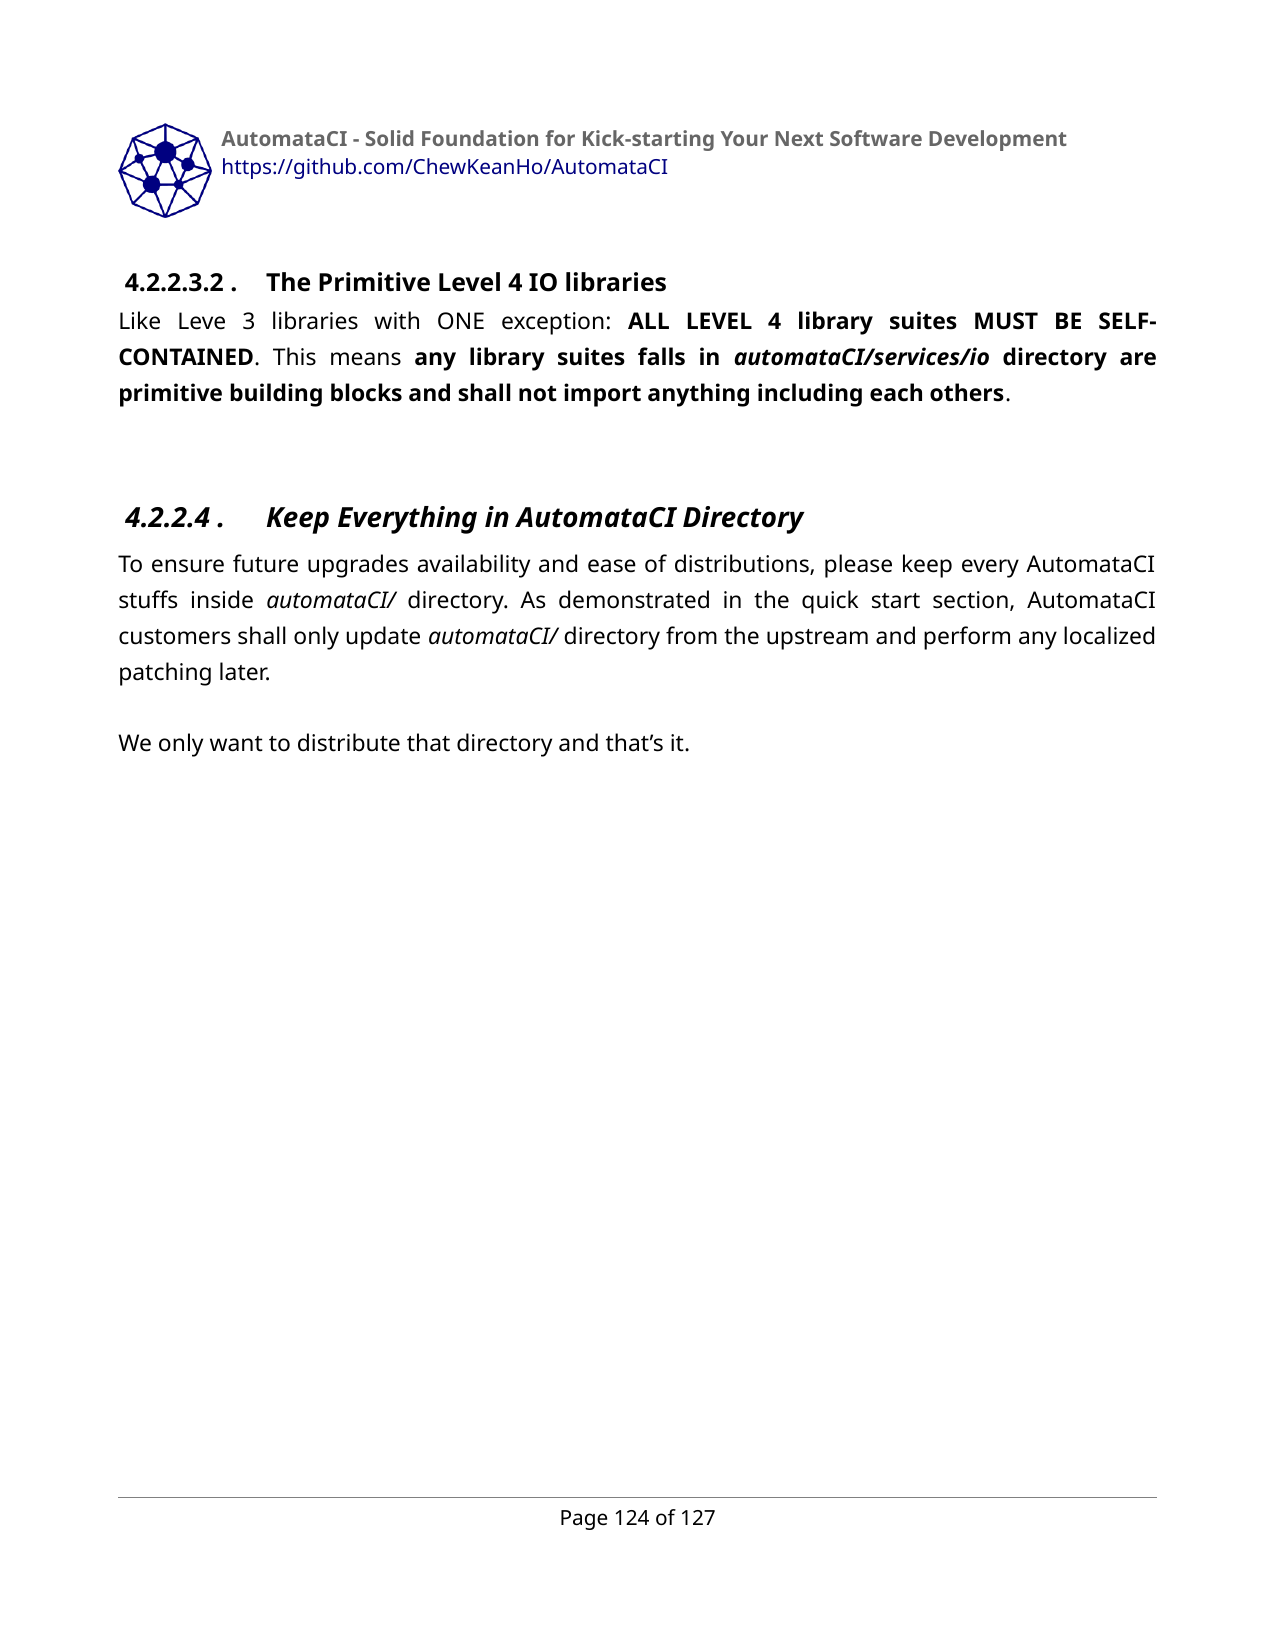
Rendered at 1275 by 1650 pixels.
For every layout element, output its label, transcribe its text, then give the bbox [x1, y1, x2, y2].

text To ensure future upgrades availability and ease of distributions, please keep every AutomataCI stuffs inside automataCI/ directory. As demonstrated in the quick start section, AutomataCI customers shall only update automataCI/ directory from the upstream and perform any localized patching later. [118, 548, 1157, 687]
subtitle The Primitive Level 4 IO libraries [118, 265, 1157, 299]
subtitle Keep Everything in AutomataCI Directory [118, 497, 1157, 535]
text Like Leve 3 libraries with ONE exception: ALL LEVEL 4 library suites MUST BE SELF-CONTAINED. This means any library suites falls in automataCI/services/io directory are primitive building blocks and shall not import anything including each others. [118, 305, 1157, 408]
picture [118, 123, 212, 218]
text We only want to distribute that directory and that’s it. [118, 727, 1157, 759]
